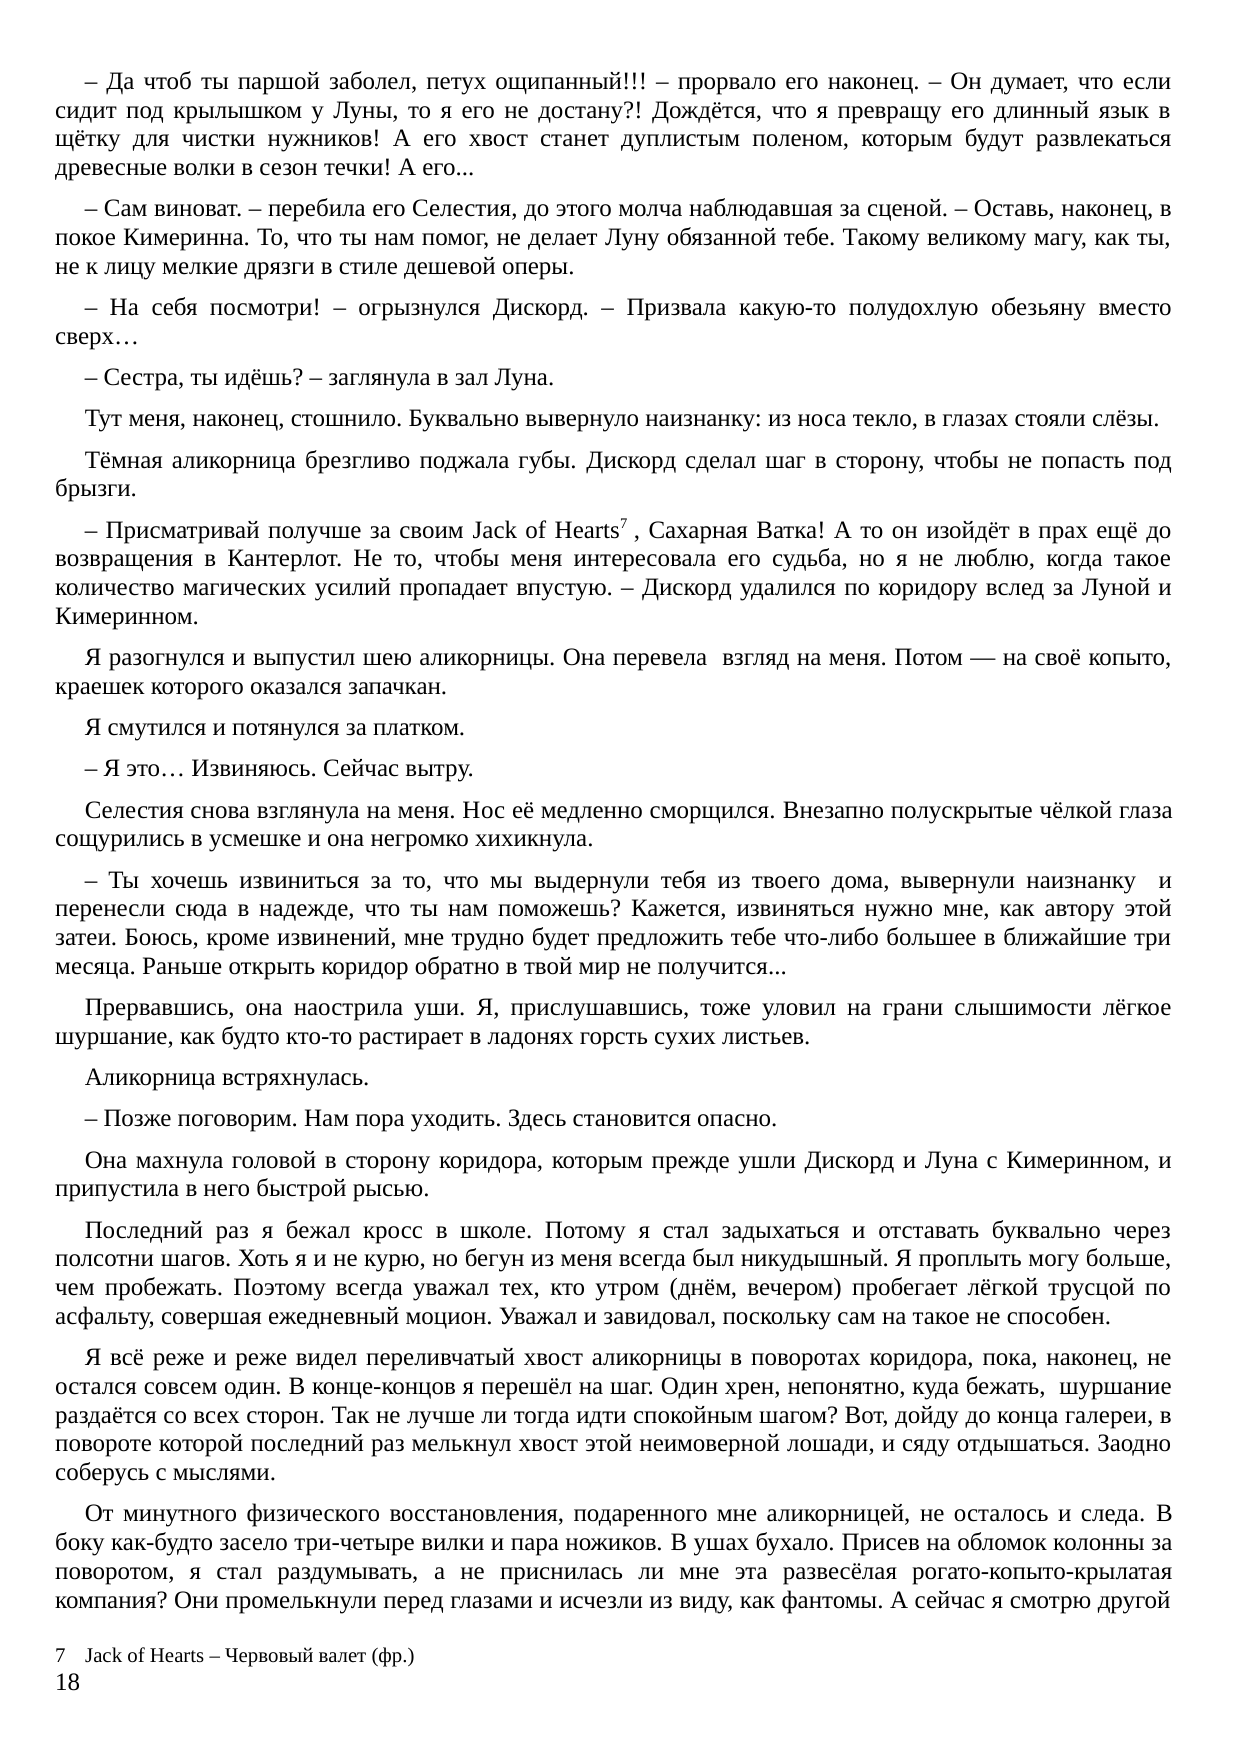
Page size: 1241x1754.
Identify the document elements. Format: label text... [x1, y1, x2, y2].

text – Сам виноват. – перебила его Селестия, до этого молча наблюдавшая за сценой. – Оставь, наконец, в покое Кимеринна. То, что ты нам помог, не делает Луну обязанной тебе. Такому великому магу, как ты, не к лицу мелкие дрязги в стиле дешевой оперы. [55, 193, 1173, 280]
text – Позже поговорим. Нам пора уходить. Здесь становится опасно. [55, 1103, 1173, 1132]
text Я смутился и потянулся за платком. [55, 712, 1173, 741]
text – Я это… Извиняюсь. Сейчас вытру. [55, 753, 1173, 782]
text – Ты хочешь извиниться за то, что мы выдернули тебя из твоего дома, вывернули наизнанку и перенесли сюда в надежде, что ты нам поможешь? Кажется, извиняться нужно мне, как автору этой затеи. Боюсь, кроме извинений, мне трудно будет предложить тебе что-либо большее в ближайшие три месяца. Раньше открыть коридор обратно в твой мир не получится... [55, 865, 1173, 980]
text Аликорница встряхнулась. [55, 1062, 1173, 1091]
text Прервавшись, она наострила уши. Я, прислушавшись, тоже уловил на грани слышимости лёгкое шуршание, как будто кто-то растирает в ладонях горсть сухих листьев. [55, 992, 1173, 1050]
text – Присматривай получше за своим Jack of Hearts , Сахарная Ватка! А то он изойдёт в прах ещё до возвращения в Кантерлот. Не то, чтобы меня интересовала его судьба, но я не люблю, когда такое количество магических усилий пропадает впустую. – Дискорд удалился по коридору вслед за Луной и Кимеринном. [55, 515, 1173, 630]
text От минутного физического восстановления, подаренного мне аликорницей, не осталось и следа. В боку как-будто засело три-четыре вилки и пара ножиков. В ушах бухало. Присев на обломок колонны за поворотом, я стал раздумывать, а не приснилась ли мне эта развесёлая рогато-копыто-крылатая компания? Они промелькнули перед глазами и исчезли из виду, как фантомы. А сейчас я смотрю другой [55, 1498, 1173, 1613]
text – На себя посмотри! – огрызнулся Дискорд. – Призвала какую-то полудохлую обезьяну вместо сверх… [55, 292, 1173, 350]
text Она махнула головой в сторону коридора, которым прежде ушли Дискорд и Луна с Кимеринном, и припустила в него быстрой рысью. [55, 1145, 1173, 1202]
text Последний раз я бежал кросс в школе. Потому я стал задыхаться и отставать буквально через полсотни шагов. Хоть я и не курю, но бегун из меня всегда был никудышный. Я проплыть могу больше, чем пробежать. Поэтому всегда уважал тех, кто утром (днём, вечером) пробегает лёгкой трусцой по асфальту, совершая ежедневный моцион. Уважал и завидовал, поскольку сам на такое не способен. [55, 1215, 1173, 1330]
text Я разогнулся и выпустил шею аликорницы. Она перевела взгляд на меня. Потом — на своё копыто, краешек которого оказался запачкан. [55, 642, 1173, 700]
text Селестия снова взглянула на меня. Нос её медленно сморщился. Внезапно полускрытые чёлкой глаза сощурились в усмешке и она негромко хихикнула. [55, 795, 1173, 852]
text Тёмная аликорница брезгливо поджала губы. Дискорд сделал шаг в сторону, чтобы не попасть под брызги. [55, 445, 1173, 502]
text Я всё реже и реже видел переливчатый хвост аликорницы в поворотах коридора, пока, наконец, не остался совсем один. В конце-концов я перешёл на шаг. Один хрен, непонятно, куда бежать, шуршание раздаётся со всех сторон. Так не лучше ли тогда идти спокойным шагом? Вот, дойду до конца галереи, в повороте которой последний раз мелькнул хвост этой неимоверной лошади, и сяду отдышаться. Заодно соберусь с мыслями. [55, 1342, 1173, 1486]
text – Да чтоб ты паршой заболел, петух ощипанный!!! – прорвало его наконец. – Он думает, что если сидит под крылышком у Луны, то я его не достану?! Дождётся, что я превращу его длинный язык в щётку для чистки нужников! А его хвост станет дуплистым поленом, которым будут развлекаться древесные волки в сезон течки! А его... [55, 66, 1173, 181]
text Jack of Hearts – Червовый валет (фр.) [55, 1642, 1173, 1667]
text Тут меня, наконец, стошнило. Буквально вывернуло наизнанку: из носа текло, в глазах стояли слёзы. [55, 403, 1173, 432]
text – Сестра, ты идёшь? – заглянула в зал Луна. [55, 362, 1173, 391]
